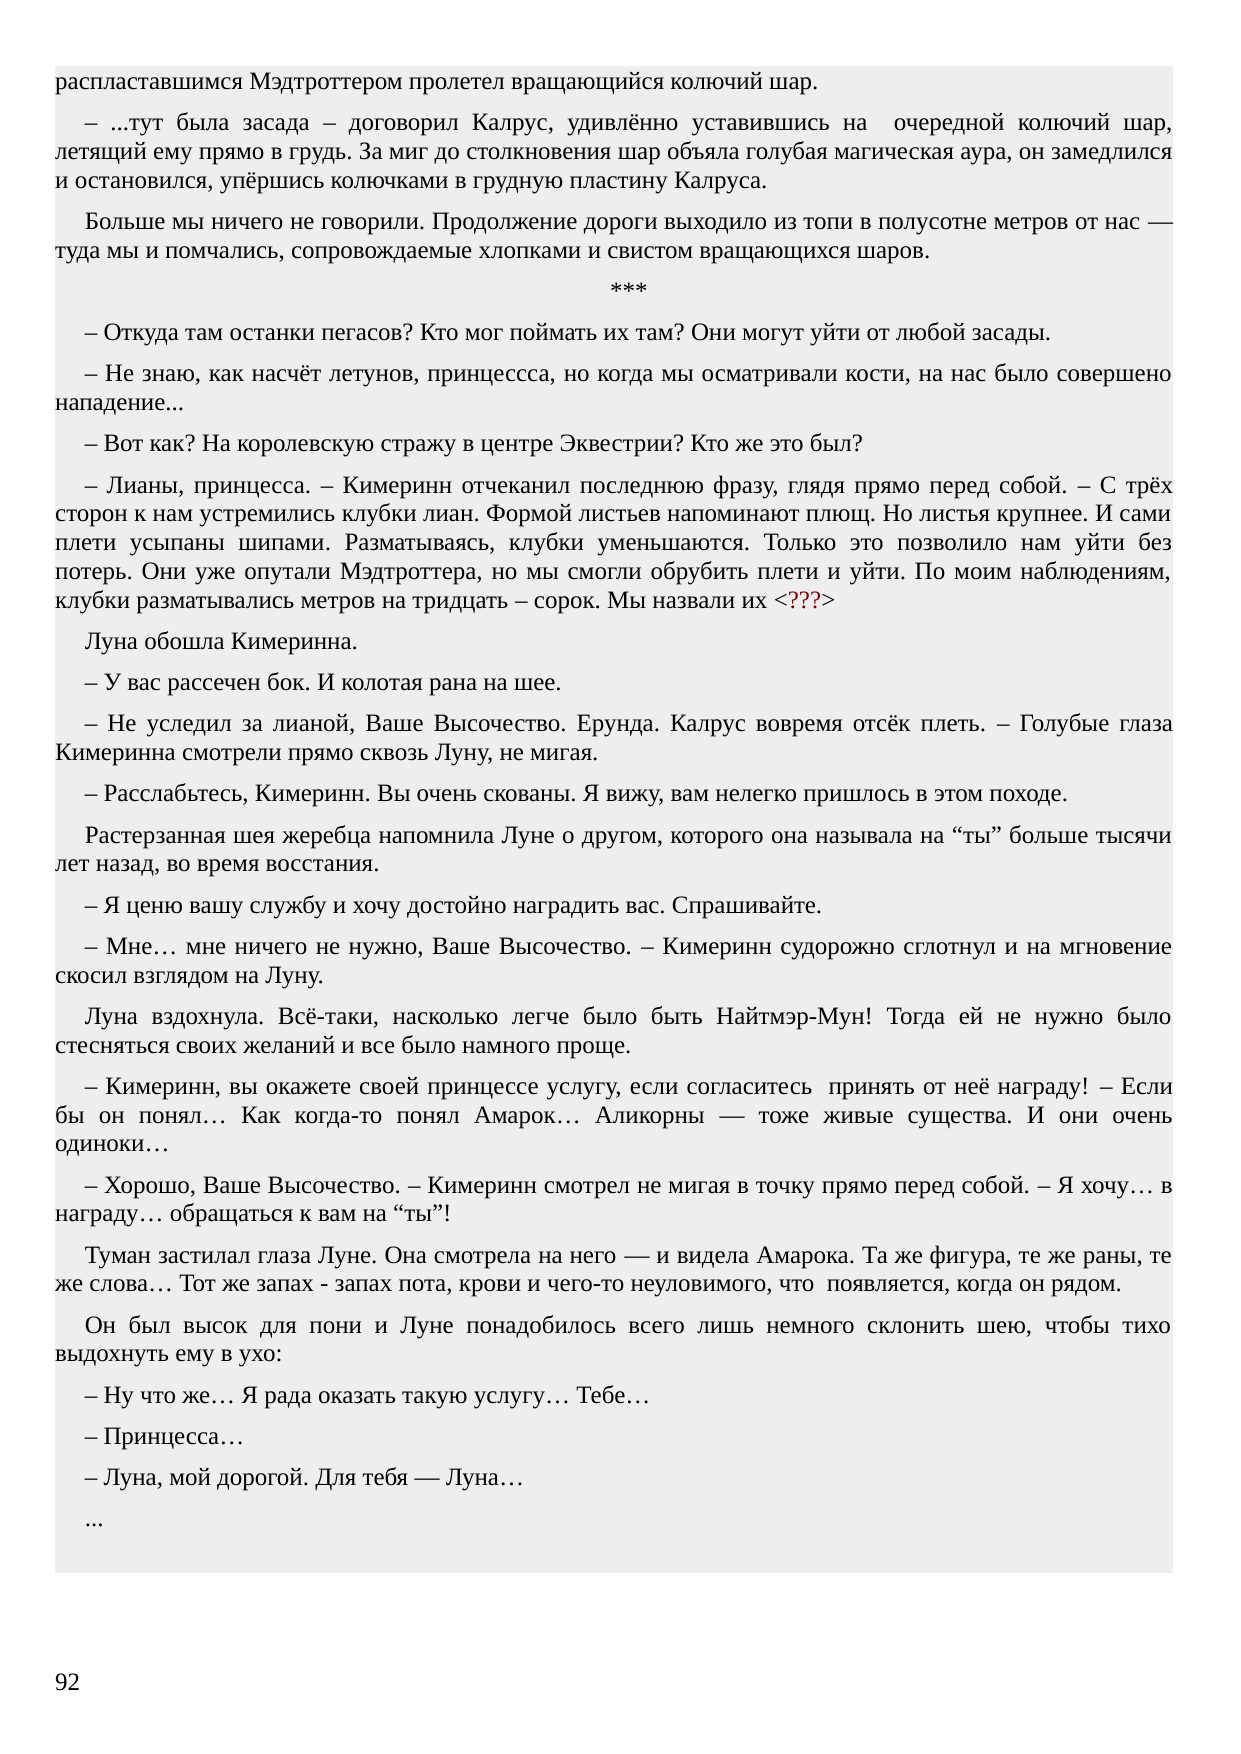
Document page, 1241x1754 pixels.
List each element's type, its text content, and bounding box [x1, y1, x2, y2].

text распластавшимся Мэдтроттером пролетел вращающийся колючий шар. [55, 66, 1173, 95]
text – ...тут была засада – договорил Калрус, удивлённо уставившись на очередной колючий шар, летящий ему прямо в грудь. За миг до столкновения шар объяла голубая магическая аура, он замедлился и остановился, упёршись колючками в грудную пластину Калруса. [55, 107, 1173, 193]
text – Откуда там останки пегасов? Кто мог поймать их там? Они могут уйти от любой засады. [55, 317, 1173, 346]
text Больше мы ничего не говорили. Продолжение дороги выходило из топи в полусотне метров от нас — туда мы и помчались, сопровождаемые хлопками и свистом вращающихся шаров. [55, 206, 1173, 263]
text ... [55, 1503, 1173, 1532]
text Он был высок для пони и Луне понадобилось всего лишь немного склонить шею, чтобы тихо выдохнуть ему в ухо: [55, 1310, 1173, 1367]
text Луна вздохнула. Всё-таки, насколько легче было быть Найтмэр-Мун! Тогда ей не нужно было стесняться своих желаний и все было намного проще. [55, 1001, 1173, 1058]
text Луна обошла Кимеринна. [55, 626, 1173, 655]
text – Вот как? На королевскую стражу в центре Эквестрии? Кто же это был? [55, 428, 1173, 457]
text – Я ценю вашу службу и хочу достойно наградить вас. Спрашивайте. [55, 890, 1173, 918]
text – Принцесса… [55, 1421, 1173, 1450]
text – Не знаю, как насчёт летунов, принцессса, но когда мы осматривали кости, на нас было совершено нападение... [55, 358, 1173, 416]
text – Кимеринн, вы окажете своей принцессе услугу, если согласитесь принять от неё награду! – Если бы он понял… Как когда-то понял Амарок… Аликорны — тоже живые существа. И они очень одиноки… [55, 1071, 1173, 1157]
text Растерзанная шея жеребца напомнила Луне о другом, которого она называла на “ты” больше тысячи лет назад, во время восстания. [55, 820, 1173, 877]
text – Луна, мой дорогой. Для тебя — Луна… [55, 1462, 1173, 1491]
text – У вас рассечен бок. И колотая рана на шее. [55, 667, 1173, 696]
text – Расслабьтесь, Кимеринн. Вы очень скованы. Я вижу, вам нелегко пришлось в этом походе. [55, 778, 1173, 807]
text – Хорошо, Ваше Высочество. – Кимеринн смотрел не мигая в точку прямо перед собой. – Я хочу… в награду… обращаться к вам на “ты”! [55, 1170, 1173, 1227]
text – Лианы, принцесса. – Кимеринн отчеканил последнюю фразу, глядя прямо перед собой. – С трёх сторон к нам устремились клубки лиан. Формой листьев напоминают плющ. Но листья крупнее. И сами плети усыпаны шипами. Разматываясь, клубки уменьшаются. Только это позволило нам уйти без потерь. Они уже опутали Мэдтроттера, но мы смогли обрубить плети и уйти. По моим наблюдениям, клубки разматывались метров на тридцать – сорок. Мы назвали их <???> [55, 470, 1173, 613]
text – Ну что же… Я рада оказать такую услугу… Тебе… [55, 1380, 1173, 1408]
text *** [55, 276, 1173, 305]
text Туман застилал глаза Луне. Она смотрела на него — и видела Амарока. Та же фигура, те же раны, те же слова… Тот же запах - запах пота, крови и чего-то неуловимого, что появляется, когда он рядом. [55, 1240, 1173, 1297]
text – Не уследил за лианой, Ваше Высочество. Ерунда. Калрус вовремя отсёк плеть. – Голубые глаза Кимеринна смотрели прямо сквозь Луну, не мигая. [55, 708, 1173, 766]
text – Мне… мне ничего не нужно, Ваше Высочество. – Кимеринн судорожно сглотнул и на мгновение скосил взглядом на Луну. [55, 931, 1173, 988]
